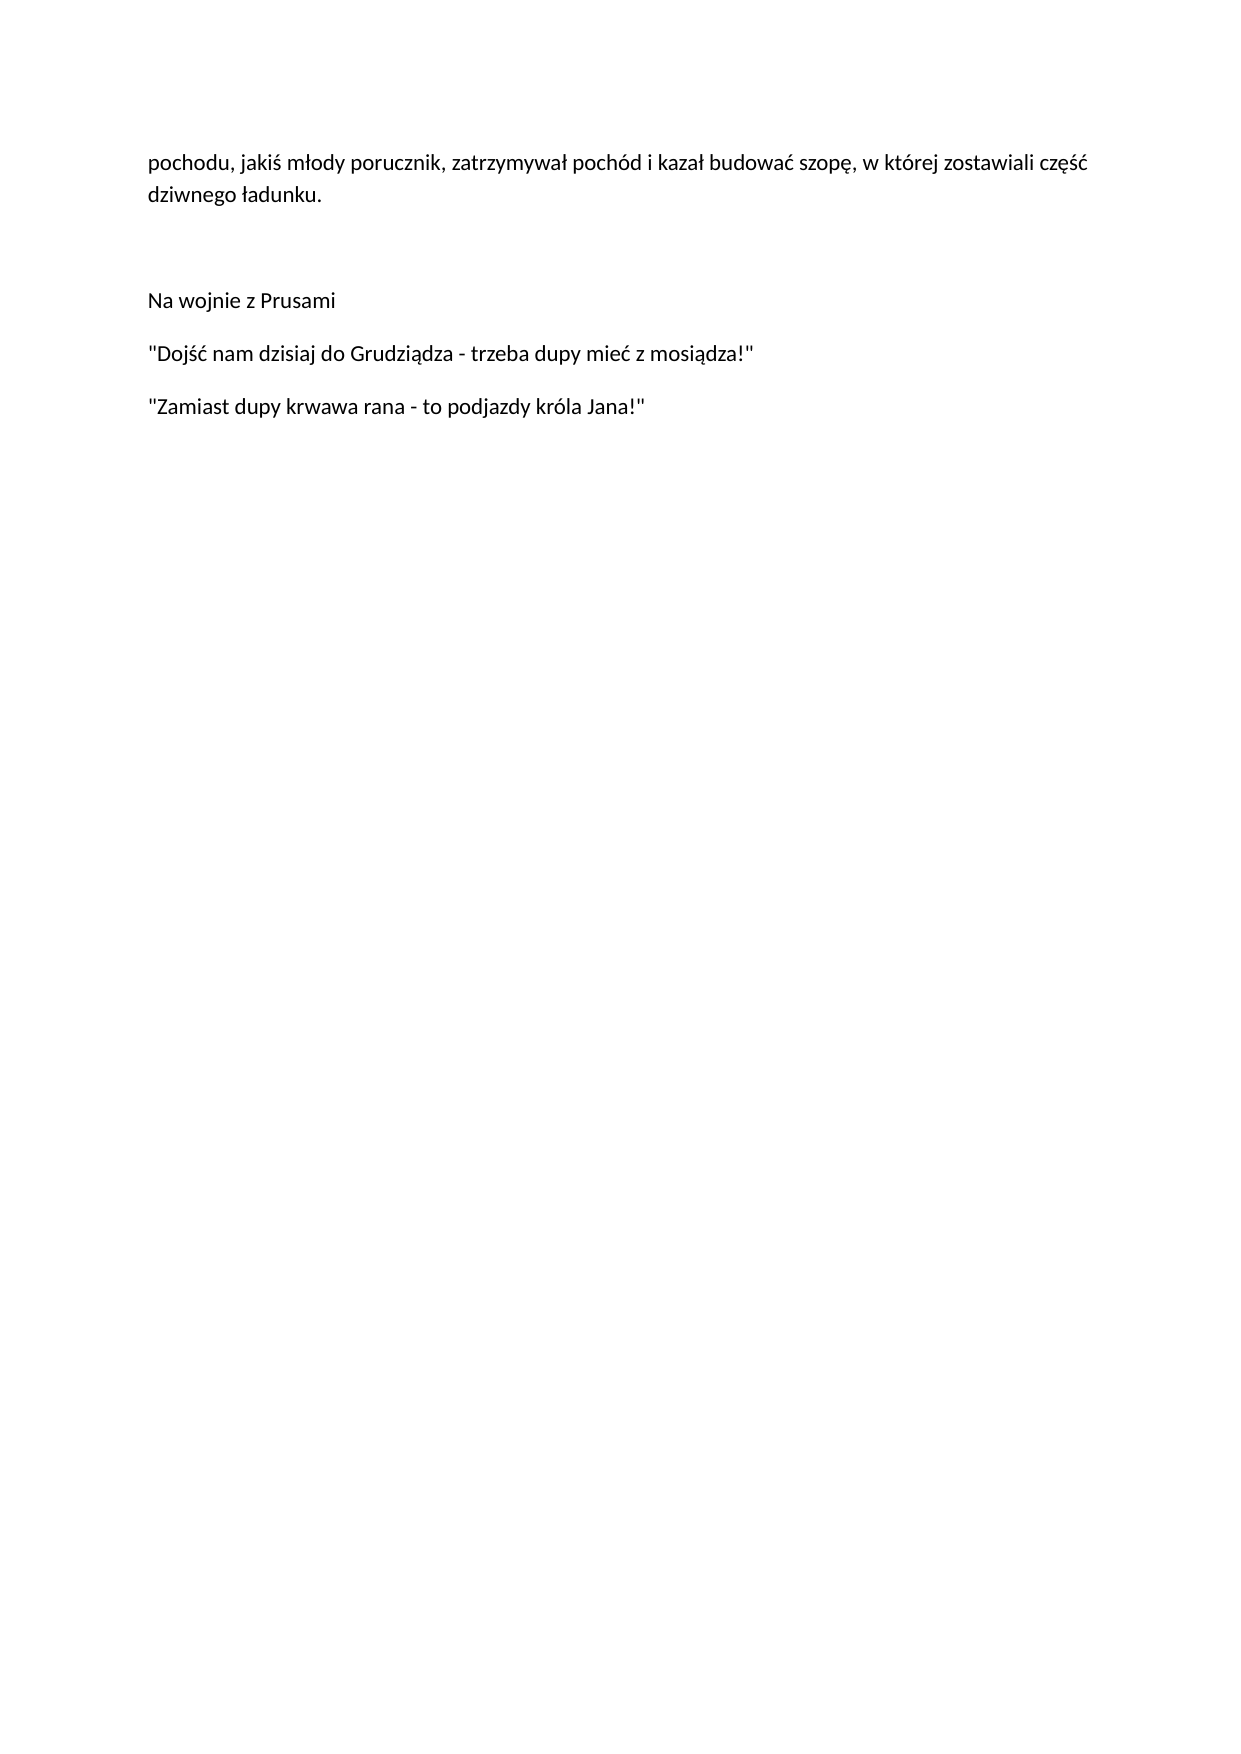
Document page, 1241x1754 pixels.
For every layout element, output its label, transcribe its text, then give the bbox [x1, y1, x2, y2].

text pochodu, jakiś młody porucznik, zatrzymywał pochód i kazał budować szopę, w której zostawiali część dziwnego ładunku. [148, 148, 1093, 208]
text "Dojść nam dzisiaj do Grudziądza - trzeba dupy mieć z mosiądza!" [148, 339, 1093, 367]
text "Zamiast dupy krwawa rana - to podjazdy króla Jana!" [148, 392, 1093, 420]
text Na wojnie z Prusami [148, 286, 1093, 314]
